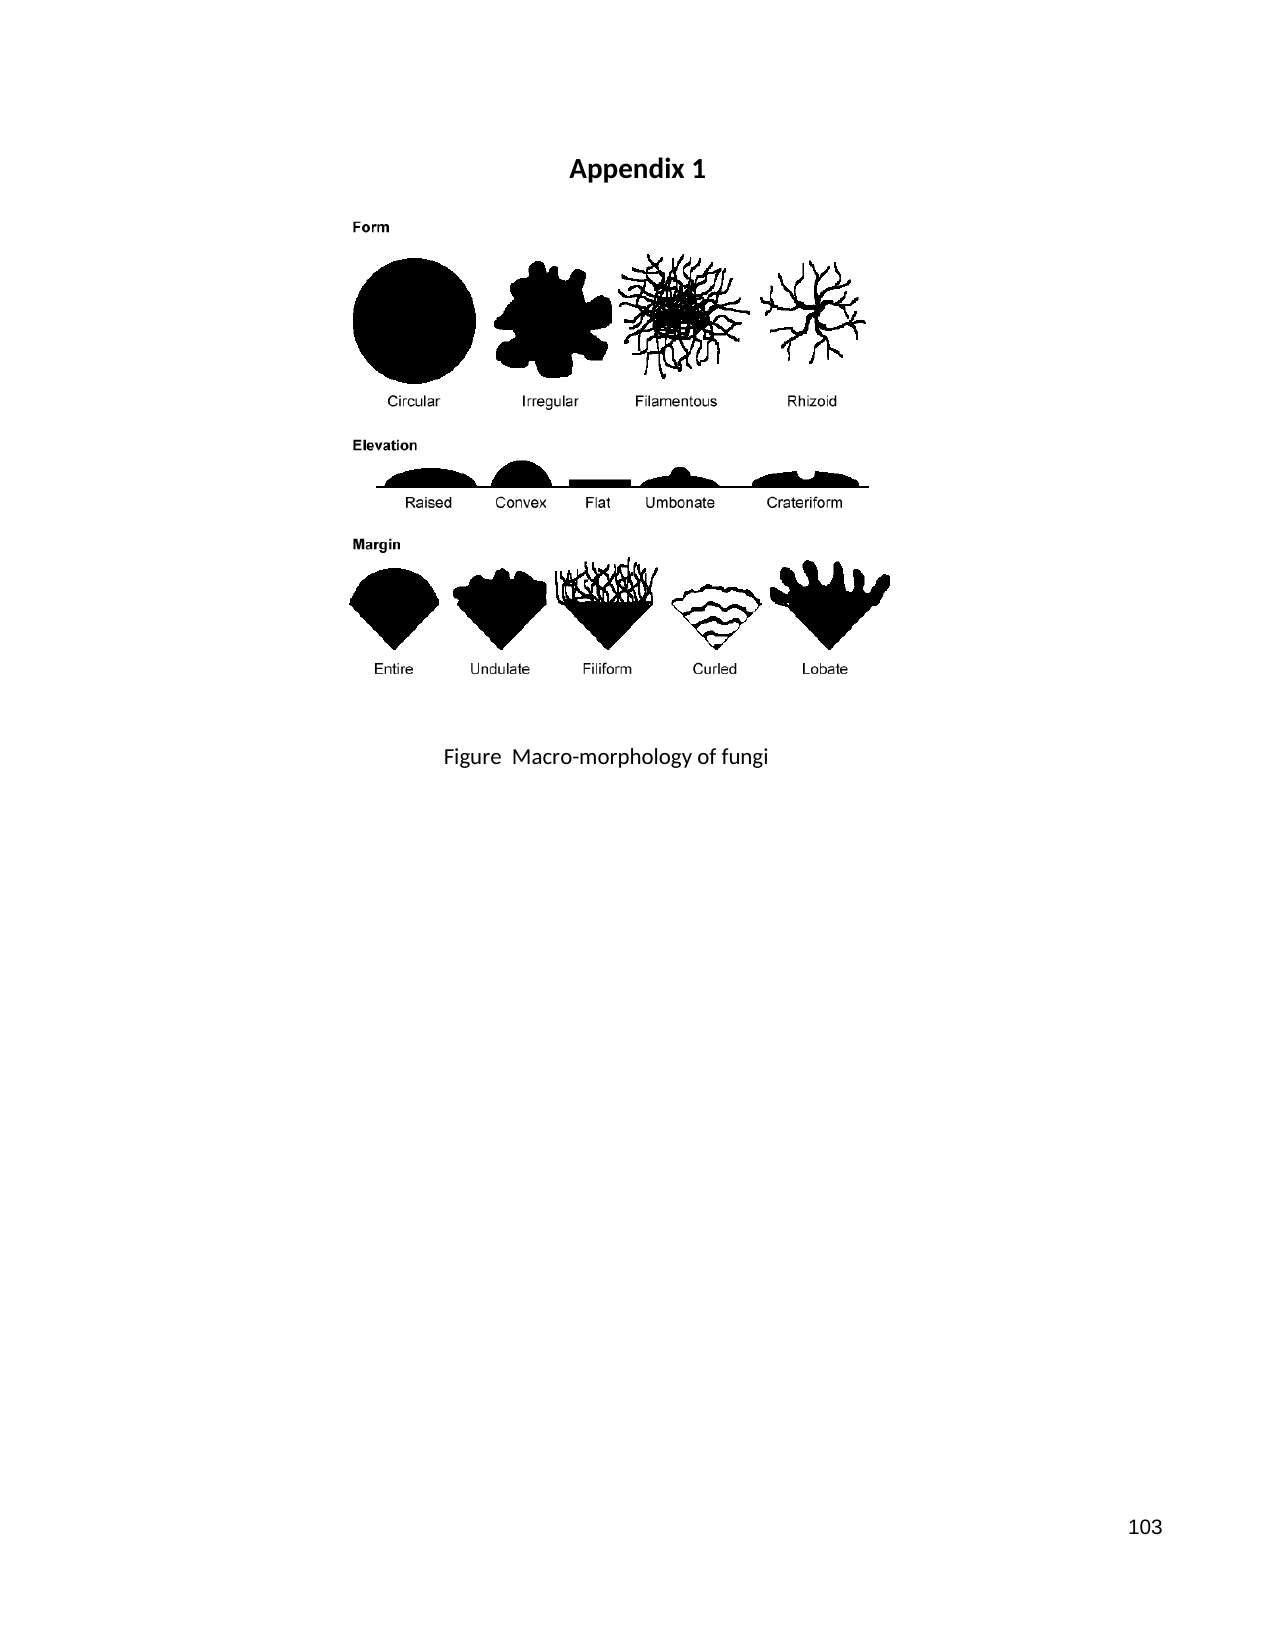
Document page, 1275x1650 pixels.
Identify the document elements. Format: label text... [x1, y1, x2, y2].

text Appendix 1 [112, 150, 1162, 186]
picture [335, 204, 908, 699]
